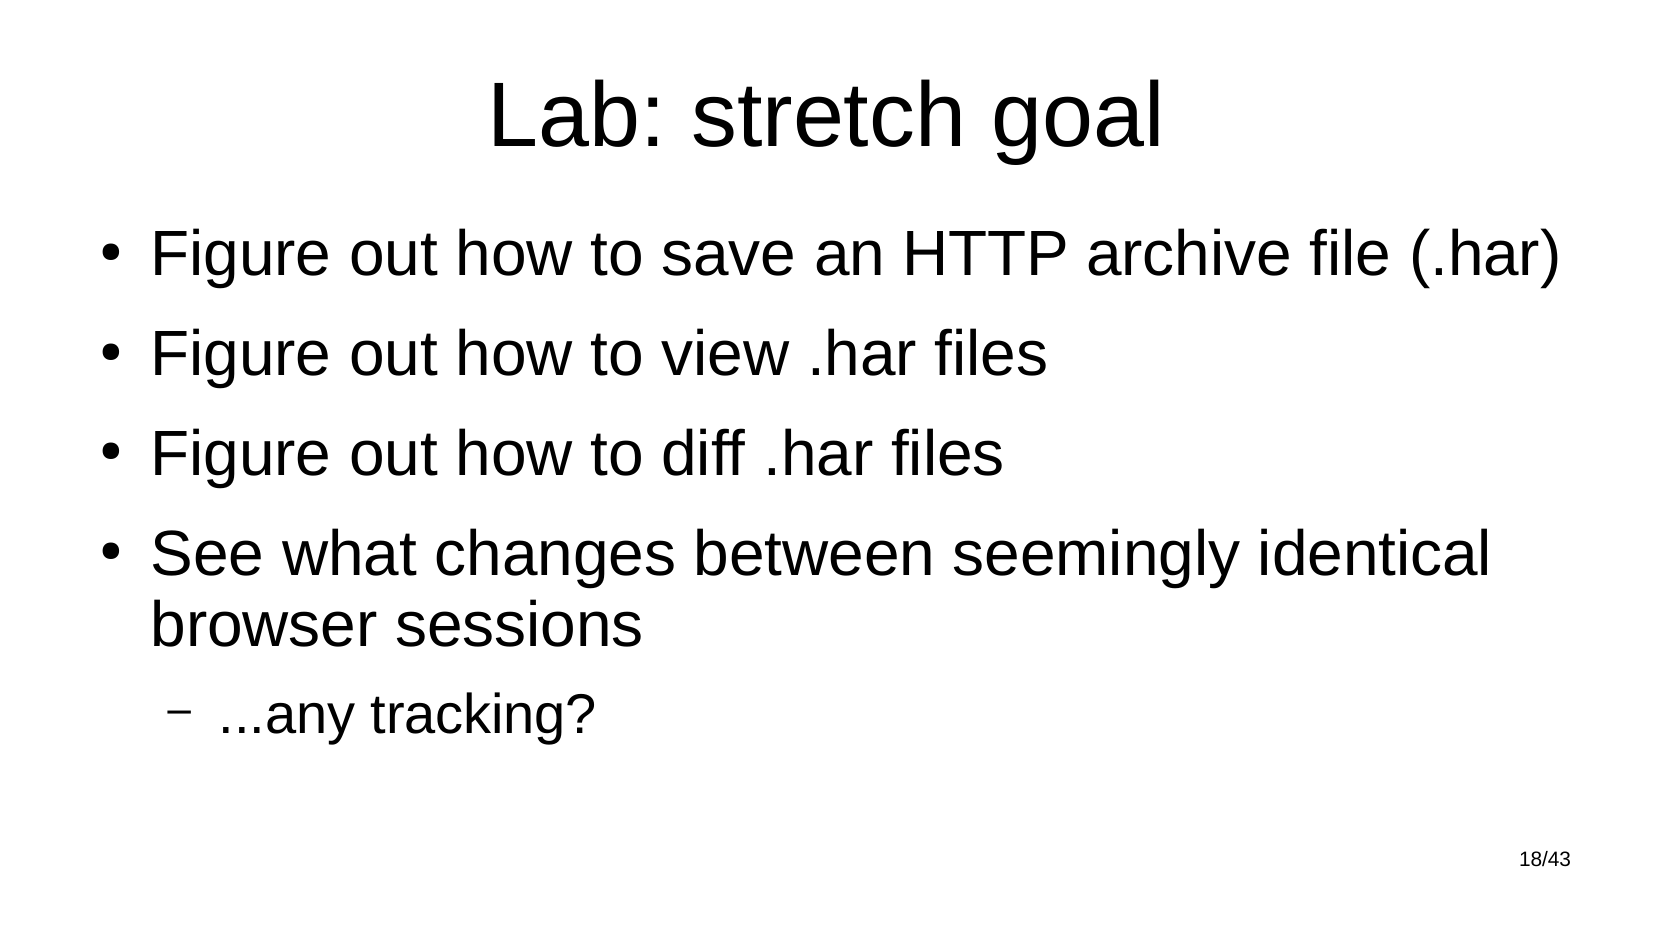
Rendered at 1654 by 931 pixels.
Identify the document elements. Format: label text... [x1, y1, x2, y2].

list Figure out how to save an HTTP archive file (.har) Figure out how to view .har files Figure out how to diff .har files See what changes between seemingly identical browser sessions ...any tracking? [82, 217, 1571, 758]
title Lab: stretch goal [82, 37, 1571, 193]
